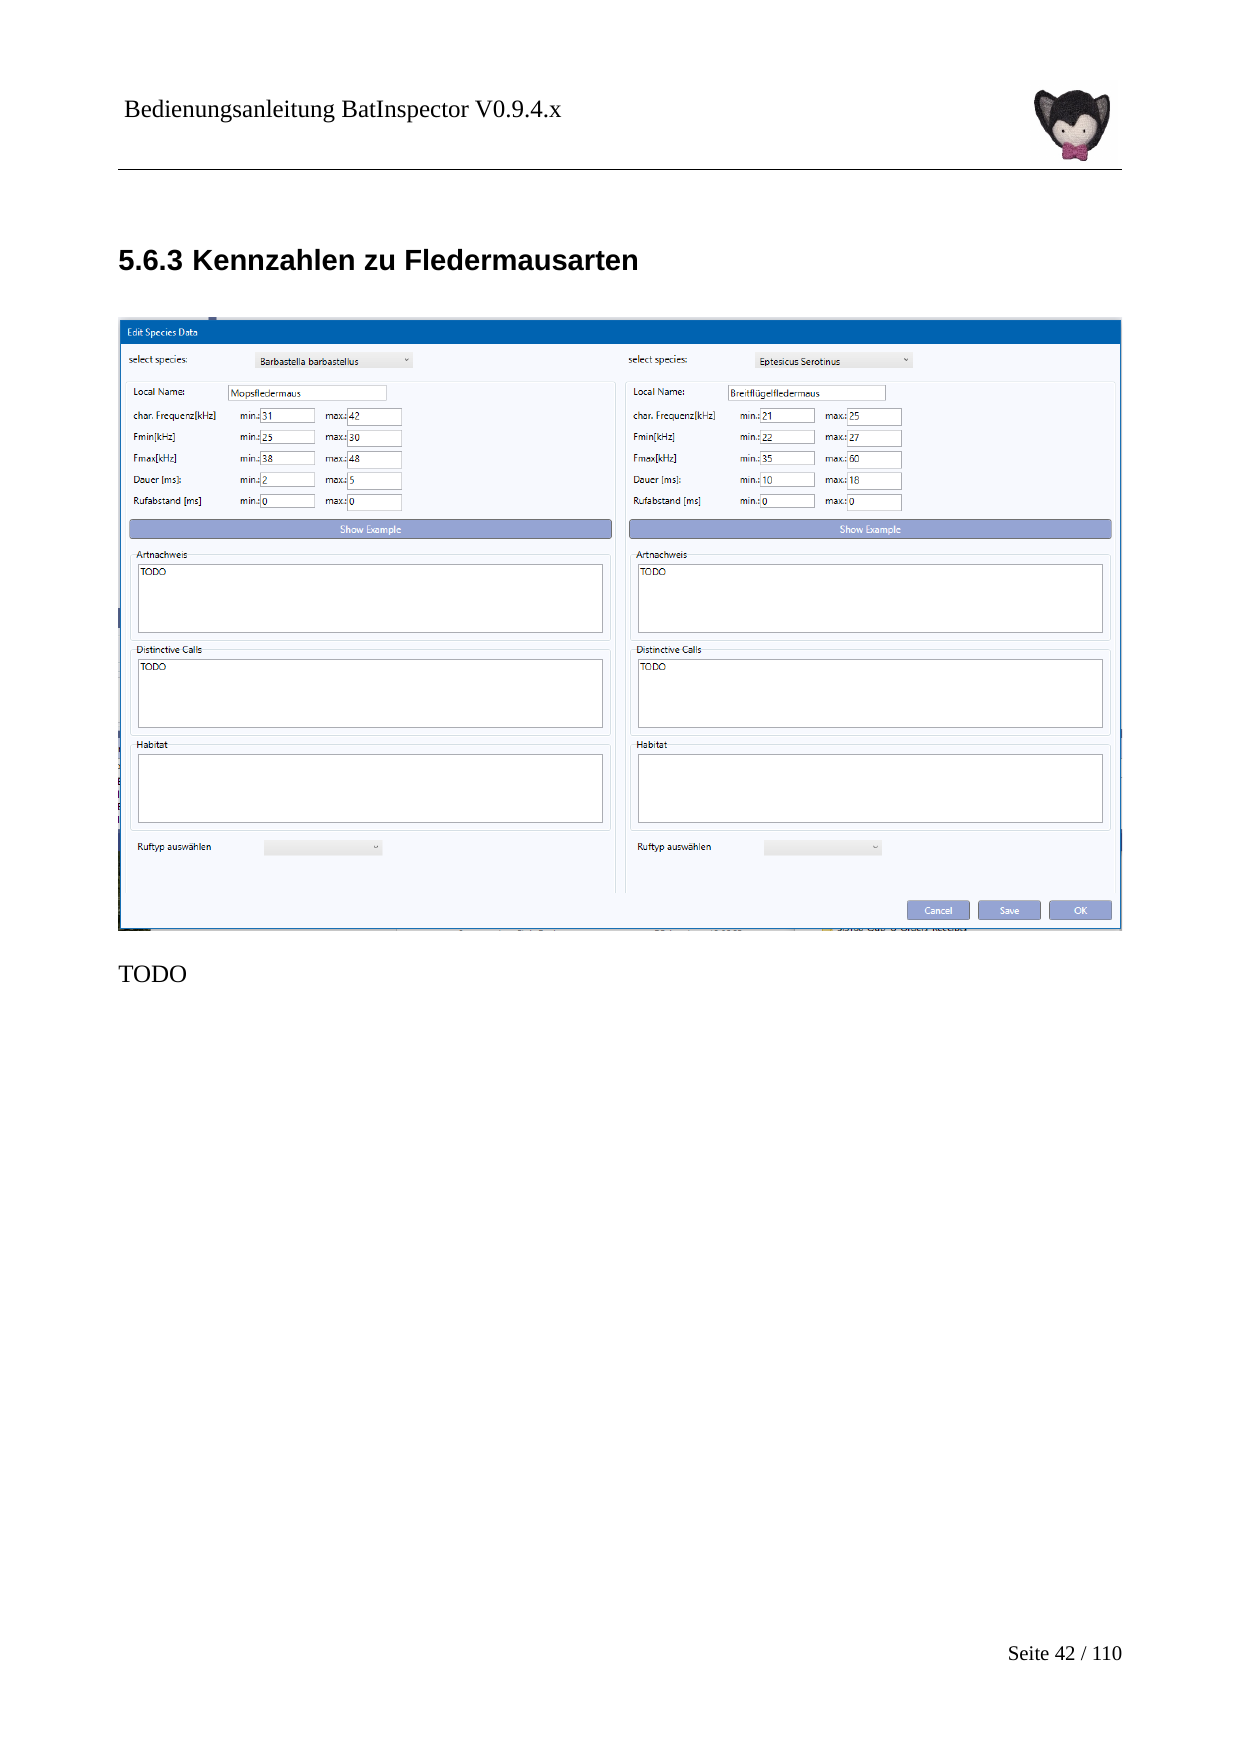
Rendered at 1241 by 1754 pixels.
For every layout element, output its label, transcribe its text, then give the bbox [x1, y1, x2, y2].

picture [118, 317, 1123, 931]
subtitle Kennzahlen zu Fledermausarten [118, 243, 1122, 276]
text TODO [118, 959, 1122, 988]
picture [1030, 80, 1119, 169]
